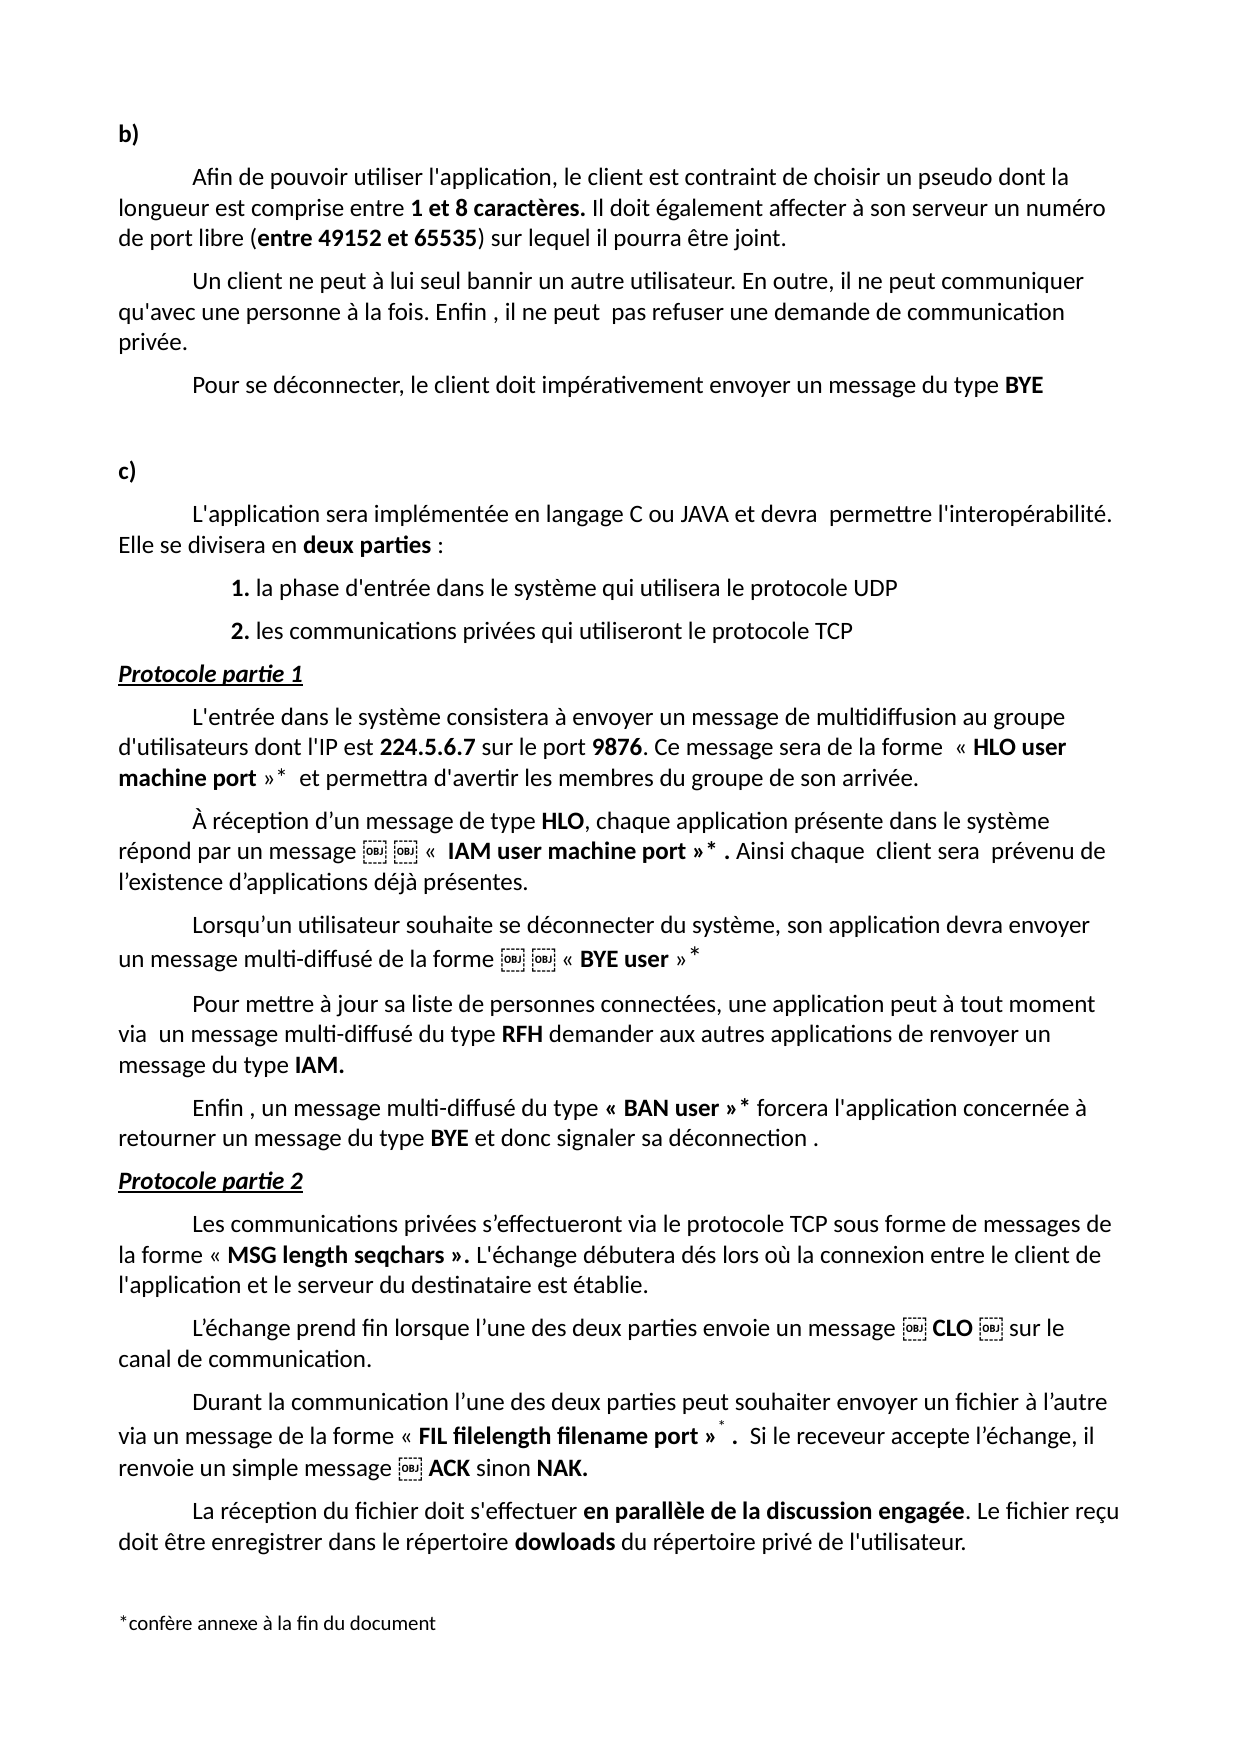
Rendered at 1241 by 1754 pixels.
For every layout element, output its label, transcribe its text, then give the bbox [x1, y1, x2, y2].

text Protocole partie 2 [118, 1165, 1122, 1196]
list 1. la phase d'entrée dans le système qui utilisera le protocole UDP [193, 572, 1122, 602]
text L'application sera implémentée en langage C ou JAVA et devra permettre l'interopérabilité. Elle se divisera en deux parties : [118, 498, 1122, 559]
text confère annexe à la fin du document [118, 1610, 1122, 1636]
text Pour se déconnecter, le client doit impérativement envoyer un message du type BYE [118, 369, 1122, 400]
text L'entrée dans le système consistera à envoyer un message de multidiffusion au groupe d'utilisateurs dont l'IP est 224.5.6.7 sur le port 9876. Ce message sera de la forme « HLO user machine port »* et permettra d'avertir les membres du groupe de son arrivée. [118, 701, 1122, 792]
text Durant la communication l’une des deux parties peut souhaiter envoyer un fichier à l’autre via un message de la forme « FIL filelength filename port » . Si le receveur accepte l’échange, il renvoie un simple message ￼ ACK sinon NAK. [118, 1386, 1122, 1483]
text Un client ne peut à lui seul bannir un autre utilisateur. En outre, il ne peut communiquer qu'avec une personne à la fois. Enfin , il ne peut pas refuser une demande de communication privée. [118, 265, 1122, 357]
text Pour mettre à jour sa liste de personnes connectées, une application peut à tout moment via un message multi-diffusé du type RFH demander aux autres applications de renvoyer un message du type IAM. [118, 988, 1122, 1079]
text Protocole partie 1 [118, 658, 1122, 688]
text c) [118, 455, 1122, 486]
text À réception d’un message de type HLO, chaque application présente dans le système répond par un message ￼ ￼ « IAM user machine port »* . Ainsi chaque client sera prévenu de l’existence d’applications déjà présentes. [118, 805, 1122, 897]
text L’échange prend fin lorsque l’une des deux parties envoie un message ￼ CLO ￼ sur le canal de communication. [118, 1312, 1122, 1373]
text b) [118, 118, 1122, 149]
text La réception du fichier doit s'effectuer en parallèle de la discussion engagée. Le fichier reçu doit être enregistrer dans le répertoire dowloads du répertoire privé de l'utilisateur. [118, 1495, 1122, 1556]
list 2. les communications privées qui utiliseront le protocole TCP [193, 615, 1122, 645]
text Afin de pouvoir utiliser l'application, le client est contraint de choisir un pseudo dont la longueur est comprise entre 1 et 8 caractères. Il doit également affecter à son serveur un numéro de port libre (entre 49152 et 65535) sur lequel il pourra être joint. [118, 161, 1122, 253]
text Les communications privées s’effectueront via le protocole TCP sous forme de messages de la forme « MSG length seqchars ». L'échange débutera dés lors où la connexion entre le client de l'application et le serveur du destinataire est établie. [118, 1208, 1122, 1300]
text Lorsqu’un utilisateur souhaite se déconnecter du système, son application devra envoyer un message multi-diffusé de la forme ￼ ￼ « BYE user »* [118, 909, 1122, 975]
text Enfin , un message multi-diffusé du type « BAN user »* forcera l'application concernée à retourner un message du type BYE et donc signaler sa déconnection . [118, 1092, 1122, 1153]
